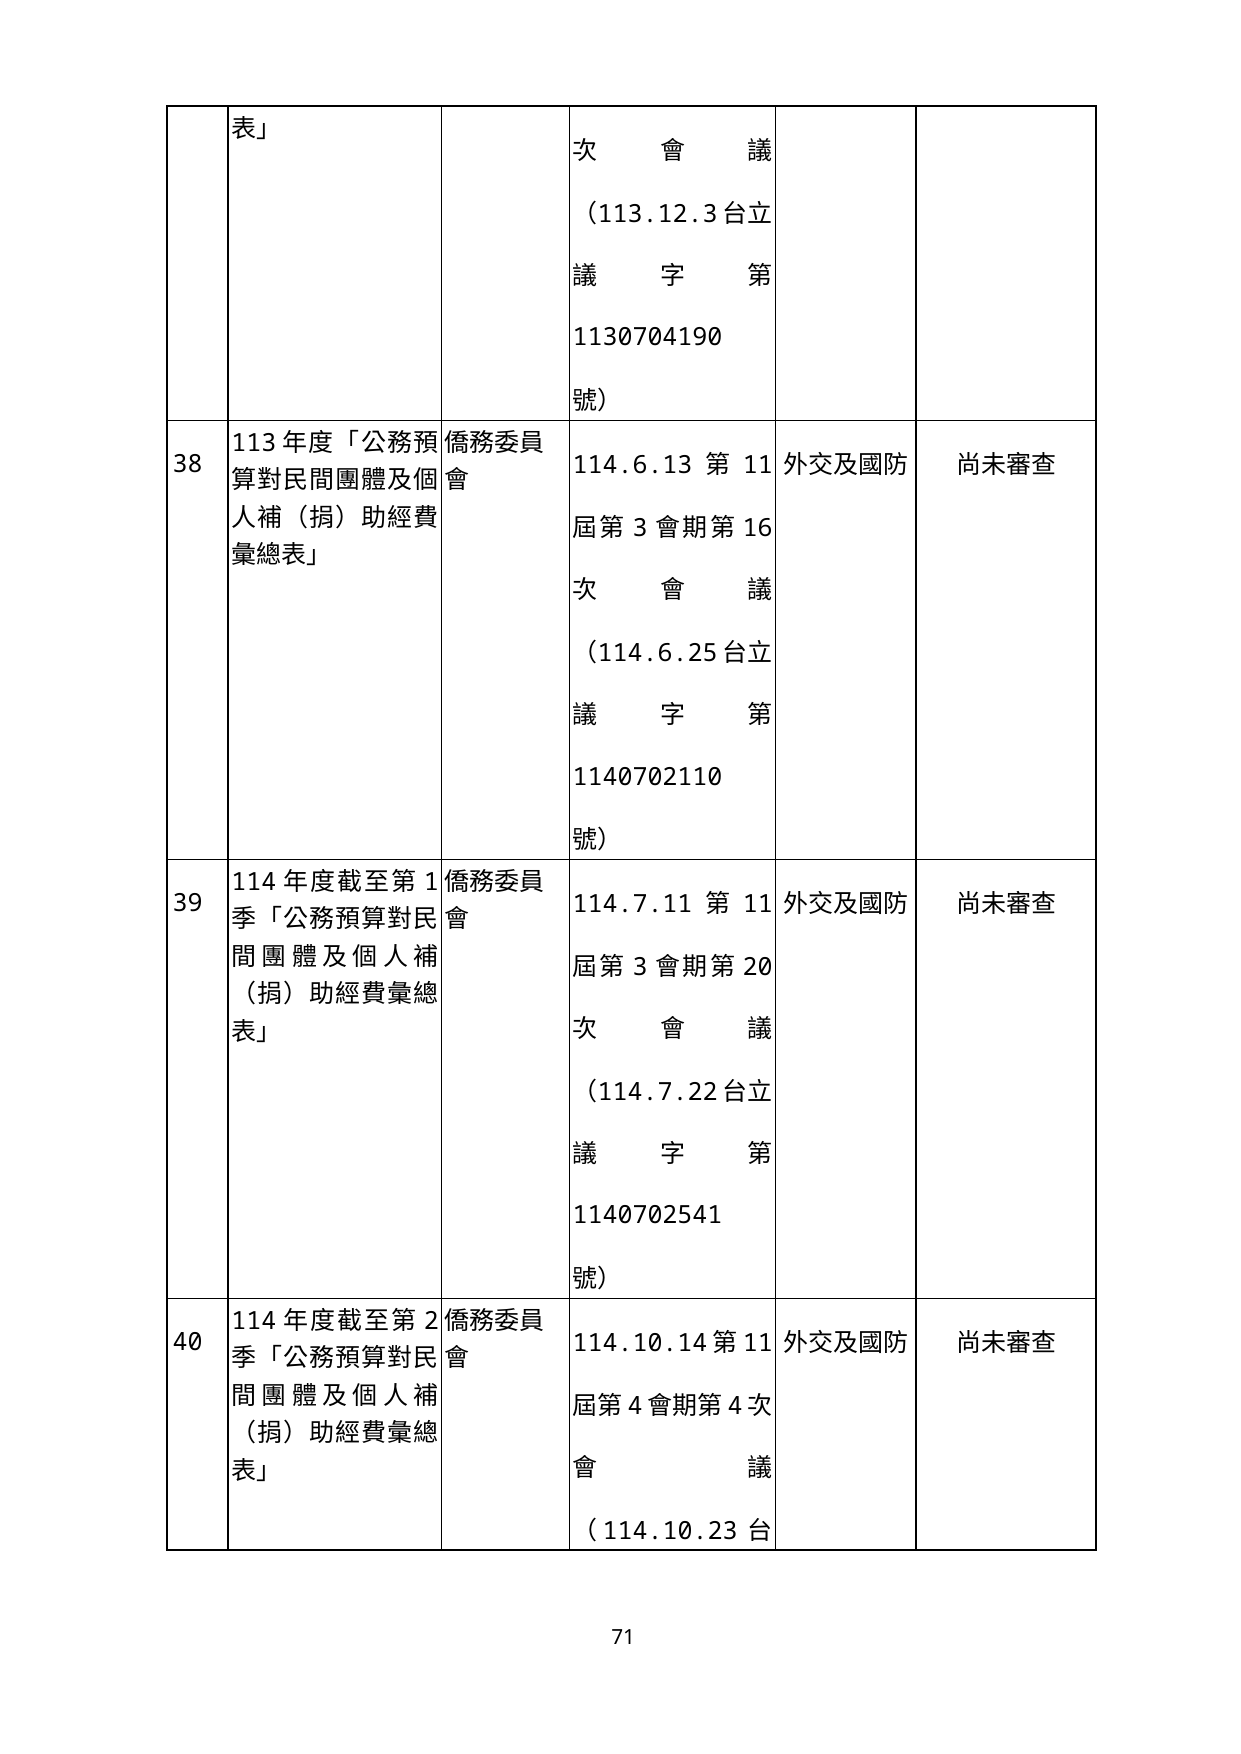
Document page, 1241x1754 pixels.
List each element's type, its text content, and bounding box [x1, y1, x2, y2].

table_cell [168, 421, 227, 858]
table_cell 外交及國防 [776, 860, 915, 1298]
table_cell 114年度截至第2季「公務預算對民間團體及個人補（捐）助經費彙總表」 [229, 1299, 441, 1549]
table_cell 僑務委員會 [442, 1299, 569, 1549]
table_cell [168, 1299, 227, 1549]
table_cell 114年度截至第1季「公務預算對民間團體及個人補（捐）助經費彙總表」 [229, 860, 441, 1298]
table_cell 表」 [229, 107, 441, 419]
table_cell 尚未審查 [917, 421, 1095, 858]
table_cell 114.7.11第11屆第3會期第20次會議（114.7.22台立議字第1140702541號） [570, 860, 775, 1298]
table_cell 僑務委員會 [442, 421, 569, 858]
table_cell [917, 107, 1095, 419]
table_cell [168, 860, 227, 1298]
table_cell [442, 107, 569, 419]
table_cell 外交及國防 [776, 1299, 915, 1549]
table_cell 尚未審查 [917, 860, 1095, 1298]
table_cell 外交及國防 [776, 421, 915, 858]
table_cell [168, 107, 227, 419]
table_cell 僑務委員會 [442, 860, 569, 1298]
table_cell 113年度「公務預算對民間團體及個人補（捐）助經費彙總表」 [229, 421, 441, 858]
table_cell 114.6.13第11屆第3會期第16次會議（114.6.25台立議字第1140702110號） [570, 421, 775, 858]
table_cell 尚未審查 [917, 1299, 1095, 1549]
table_cell [776, 107, 915, 419]
table_cell 114.10.14第11屆第4會期第4次會議（114.10.23台 [570, 1299, 775, 1549]
table_cell 次會議（113.12.3台立議字第1130704190號） [570, 107, 775, 419]
